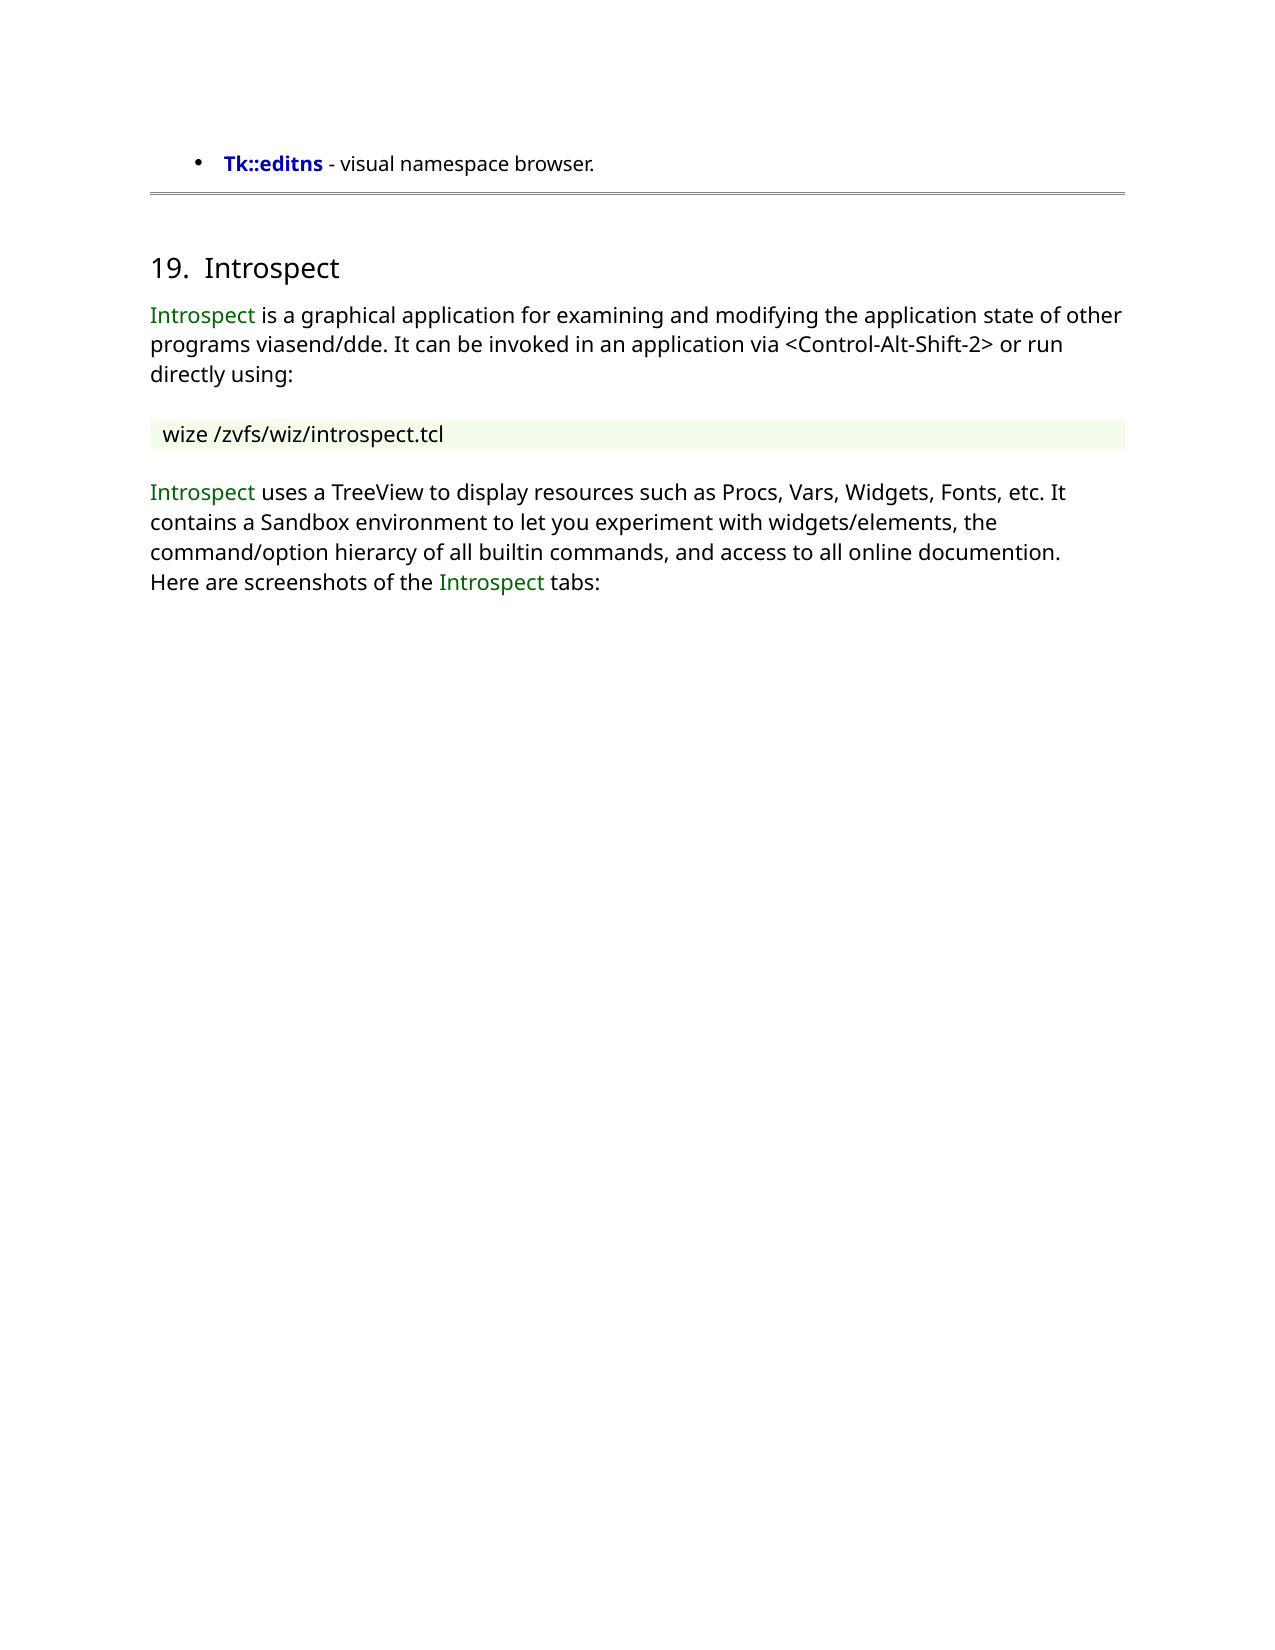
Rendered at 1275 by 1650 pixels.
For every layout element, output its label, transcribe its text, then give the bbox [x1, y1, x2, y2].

text Introspect is a graphical application for examining and modifying the application state of other programs viasend/dde. It can be invoked in an application via <Control-Alt-Shift-2> or run directly using: [150, 300, 1125, 389]
text Here are screenshots of the Introspect tabs: [150, 567, 1125, 597]
text wize /zvfs/wiz/introspect.tcl [150, 419, 1125, 449]
subtitle 19. Introspect [150, 249, 1125, 287]
text Introspect uses a TreeView to display resources such as Procs, Vars, Widgets, Fonts, etc. It contains a Sandbox environment to let you experiment with widgets/elements, the command/option hierarcy of all builtin commands, and access to all online documention. [150, 477, 1125, 567]
list Tk::editns - visual namespace browser. [194, 150, 1125, 178]
